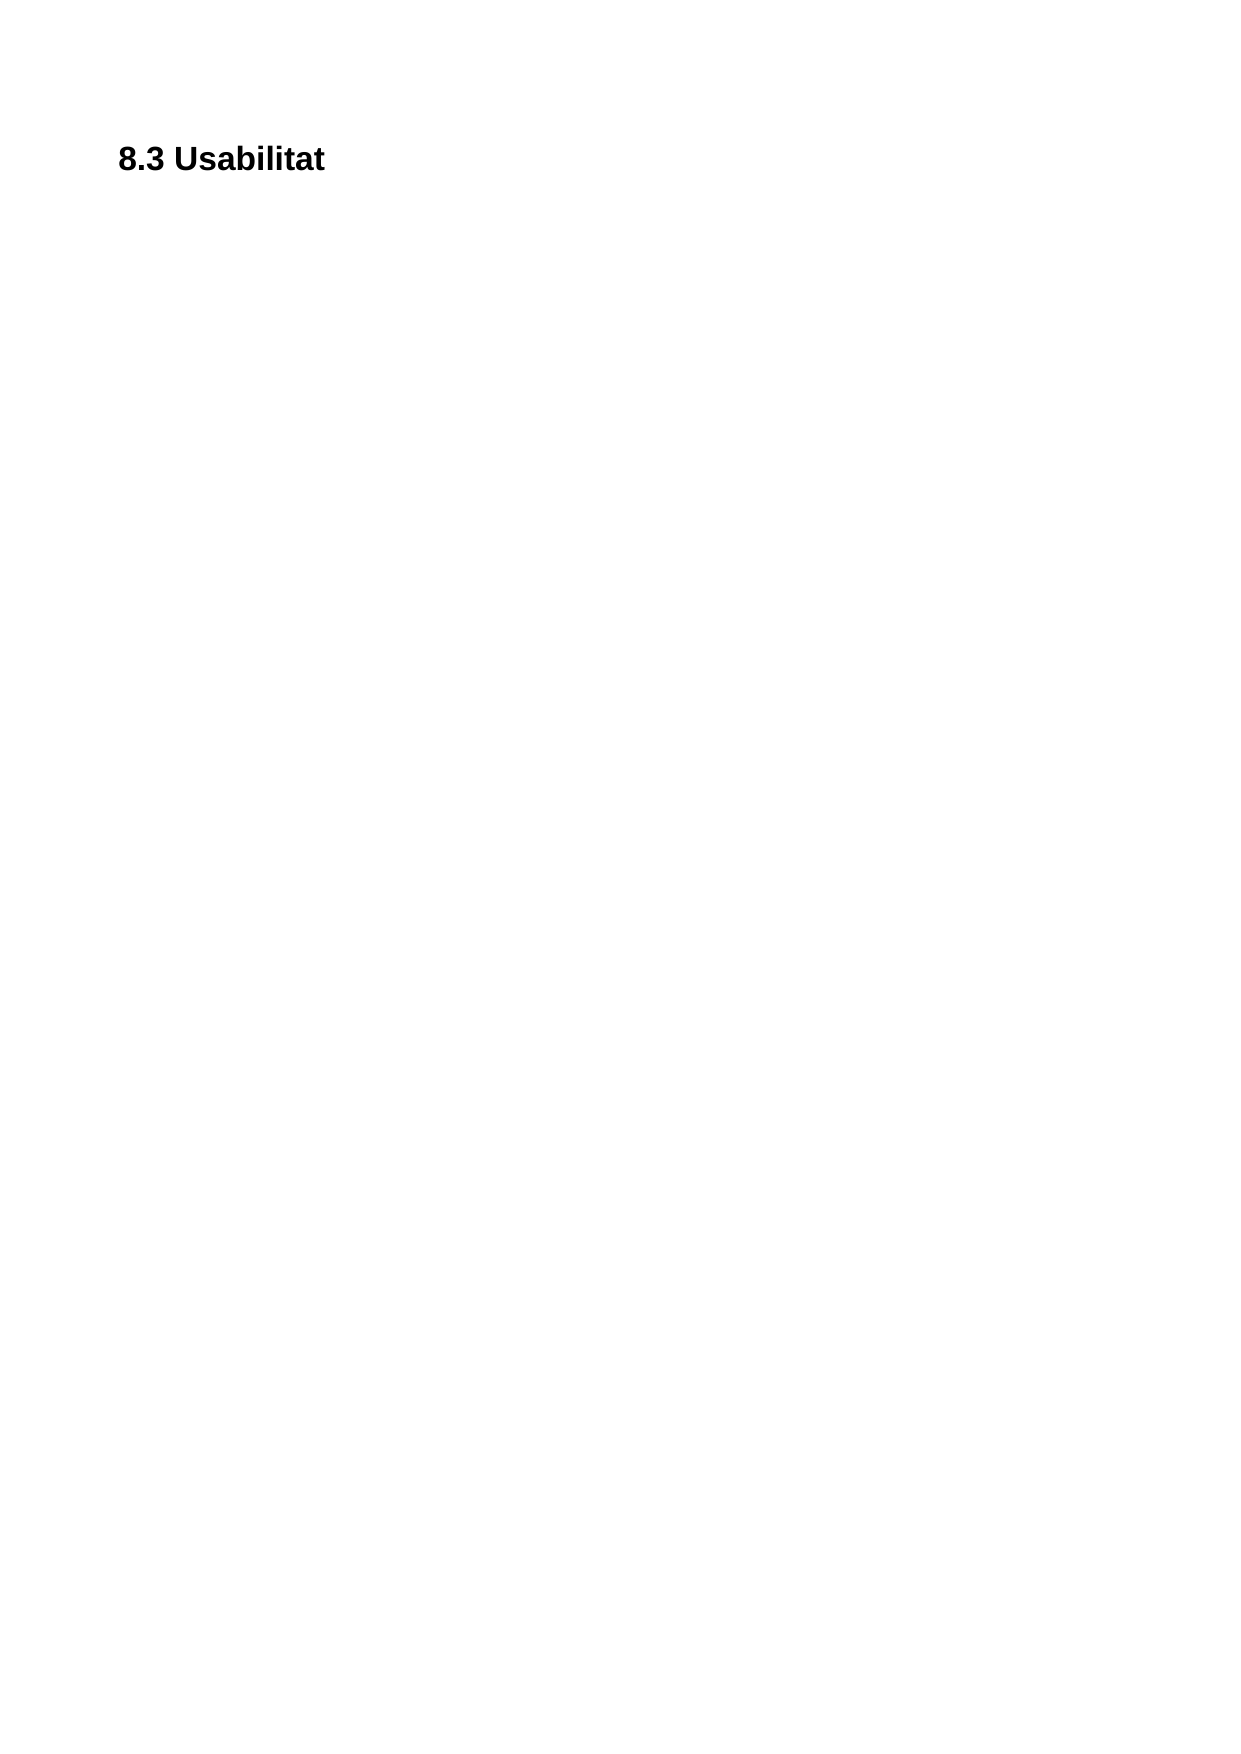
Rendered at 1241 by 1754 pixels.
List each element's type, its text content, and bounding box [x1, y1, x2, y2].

subtitle 8.3 Usabilitat [118, 139, 1122, 178]
